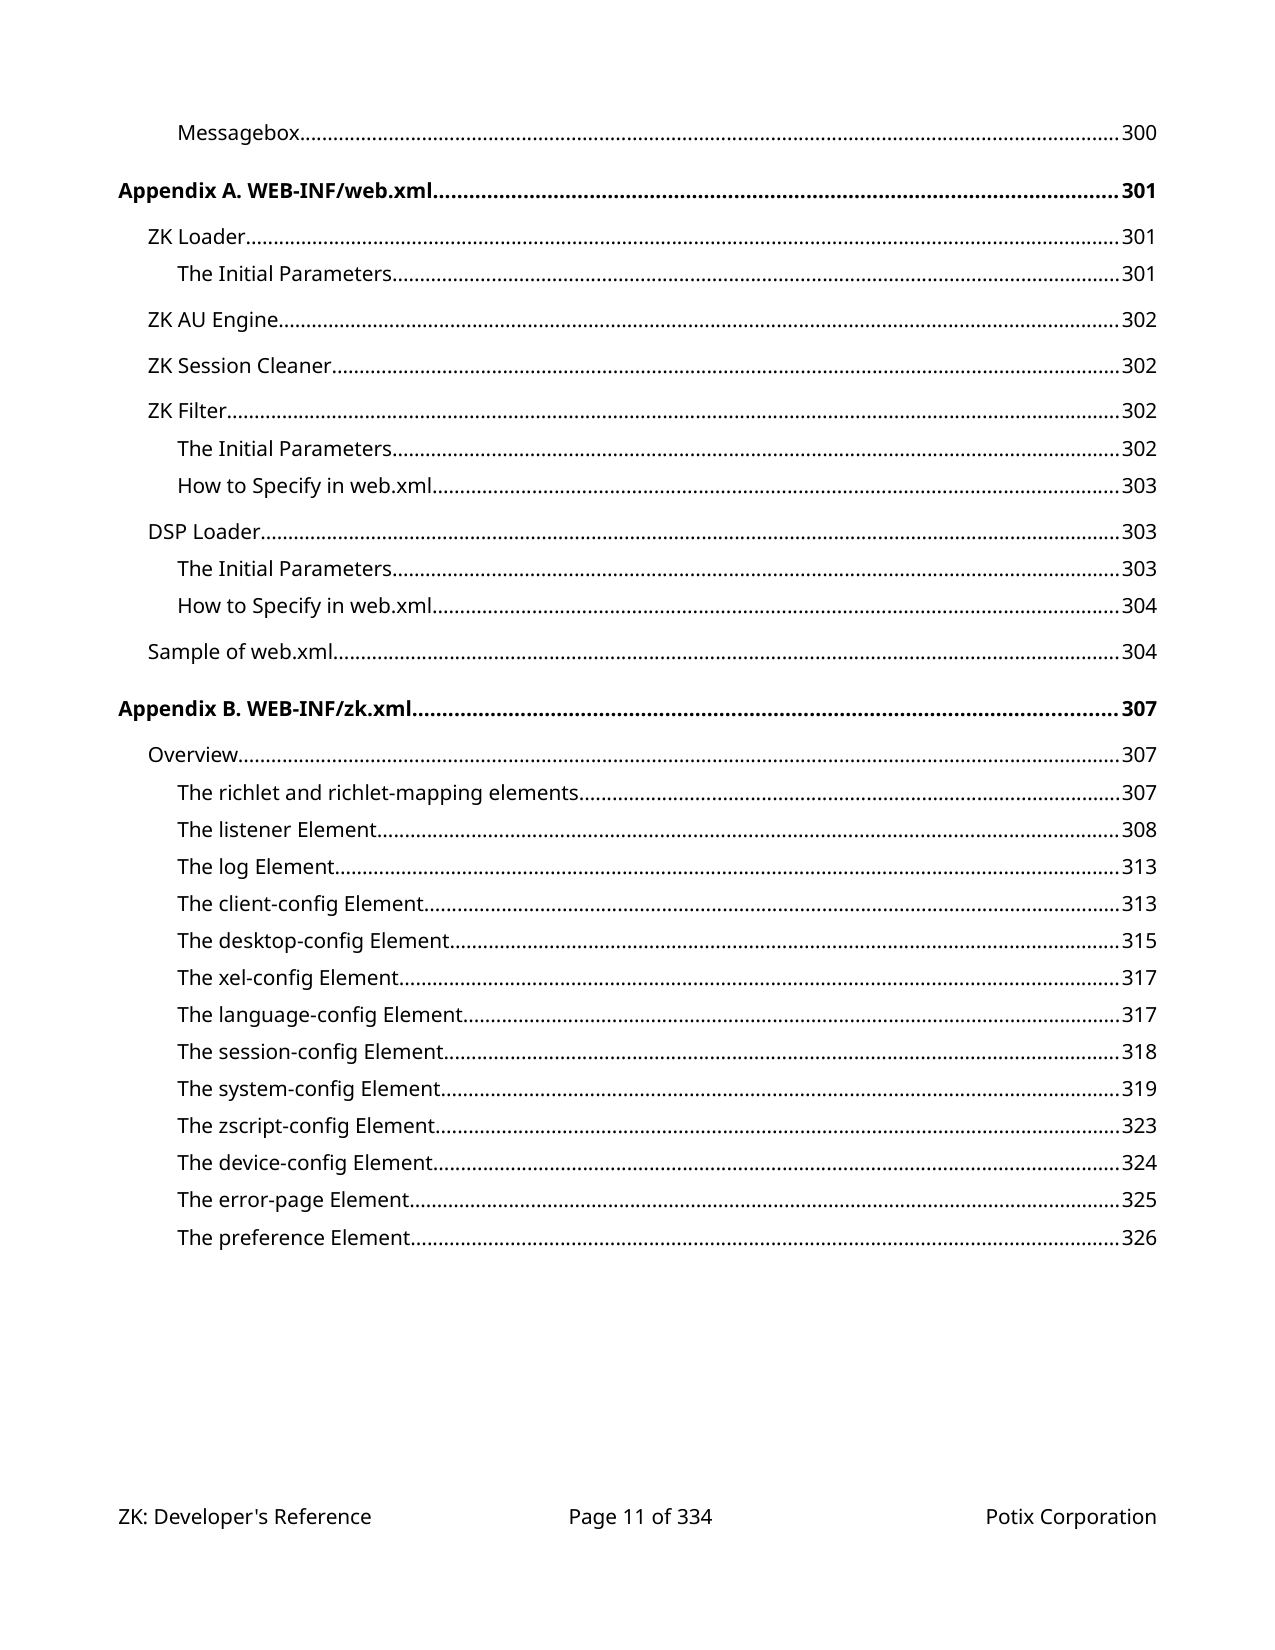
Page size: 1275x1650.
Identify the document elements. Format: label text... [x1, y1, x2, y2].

text The listener Element 308 [177, 815, 1157, 843]
text The error-page Element 325 [177, 1186, 1157, 1214]
text The log Element 313 [177, 852, 1157, 880]
text Sample of web.xml 304 [148, 637, 1157, 665]
text Overview 307 [148, 741, 1157, 769]
text The Initial Parameters 302 [177, 434, 1157, 462]
text DSP Loader 303 [148, 517, 1157, 545]
text The system-config Element 319 [177, 1074, 1157, 1102]
text ZK Session Cleaner 302 [148, 351, 1157, 379]
text The language-config Element 317 [177, 1000, 1157, 1028]
text Appendix A. WEB-INF/web.xml 301 [118, 176, 1157, 204]
text The zscript-config Element 323 [177, 1111, 1157, 1139]
text The Initial Parameters 303 [177, 554, 1157, 582]
text The session-config Element 318 [177, 1037, 1157, 1065]
text The client-config Element 313 [177, 889, 1157, 917]
text The preference Element 326 [177, 1223, 1157, 1251]
text The device-config Element 324 [177, 1148, 1157, 1177]
text How to Specify in web.xml 303 [177, 471, 1157, 499]
text ZK Filter 302 [148, 397, 1157, 425]
text Appendix B. WEB-INF/zk.xml 307 [118, 694, 1157, 723]
text Messagebox 300 [177, 118, 1157, 146]
text The xel-config Element 317 [177, 963, 1157, 991]
text The Initial Parameters 301 [177, 259, 1157, 287]
text How to Specify in web.xml 304 [177, 591, 1157, 619]
text ZK Loader 301 [148, 222, 1157, 250]
text The richlet and richlet-mapping elements 307 [177, 778, 1157, 806]
text The desktop-config Element 315 [177, 926, 1157, 954]
text ZK AU Engine 302 [148, 305, 1157, 333]
